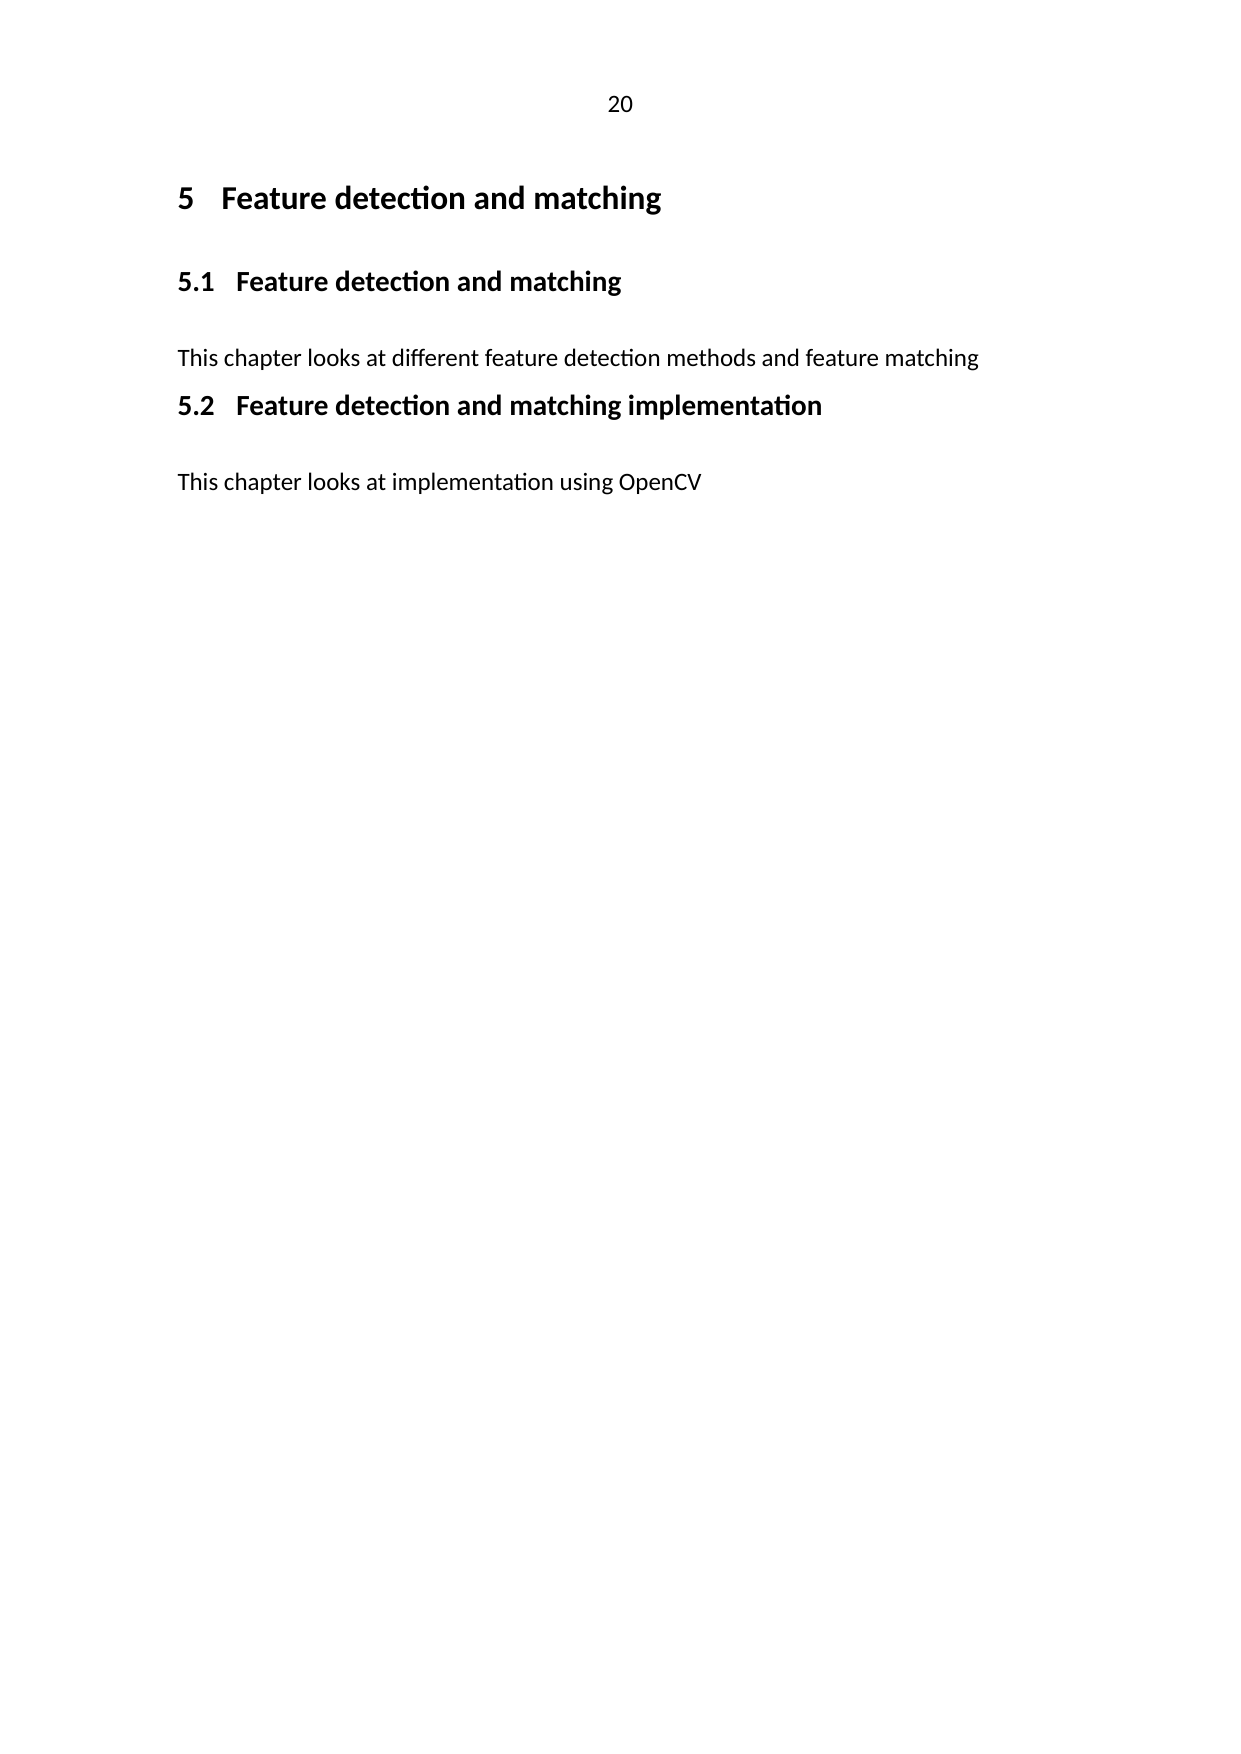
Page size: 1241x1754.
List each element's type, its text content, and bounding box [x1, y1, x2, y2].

text This chapter looks at different feature detection methods and feature matching [177, 342, 1063, 372]
subtitle Feature detection and matching [177, 177, 1063, 218]
subtitle Feature detection and matching implementation [177, 387, 1063, 423]
text This chapter looks at implementation using OpenCV [177, 466, 1063, 496]
subtitle Feature detection and matching [177, 263, 1063, 299]
